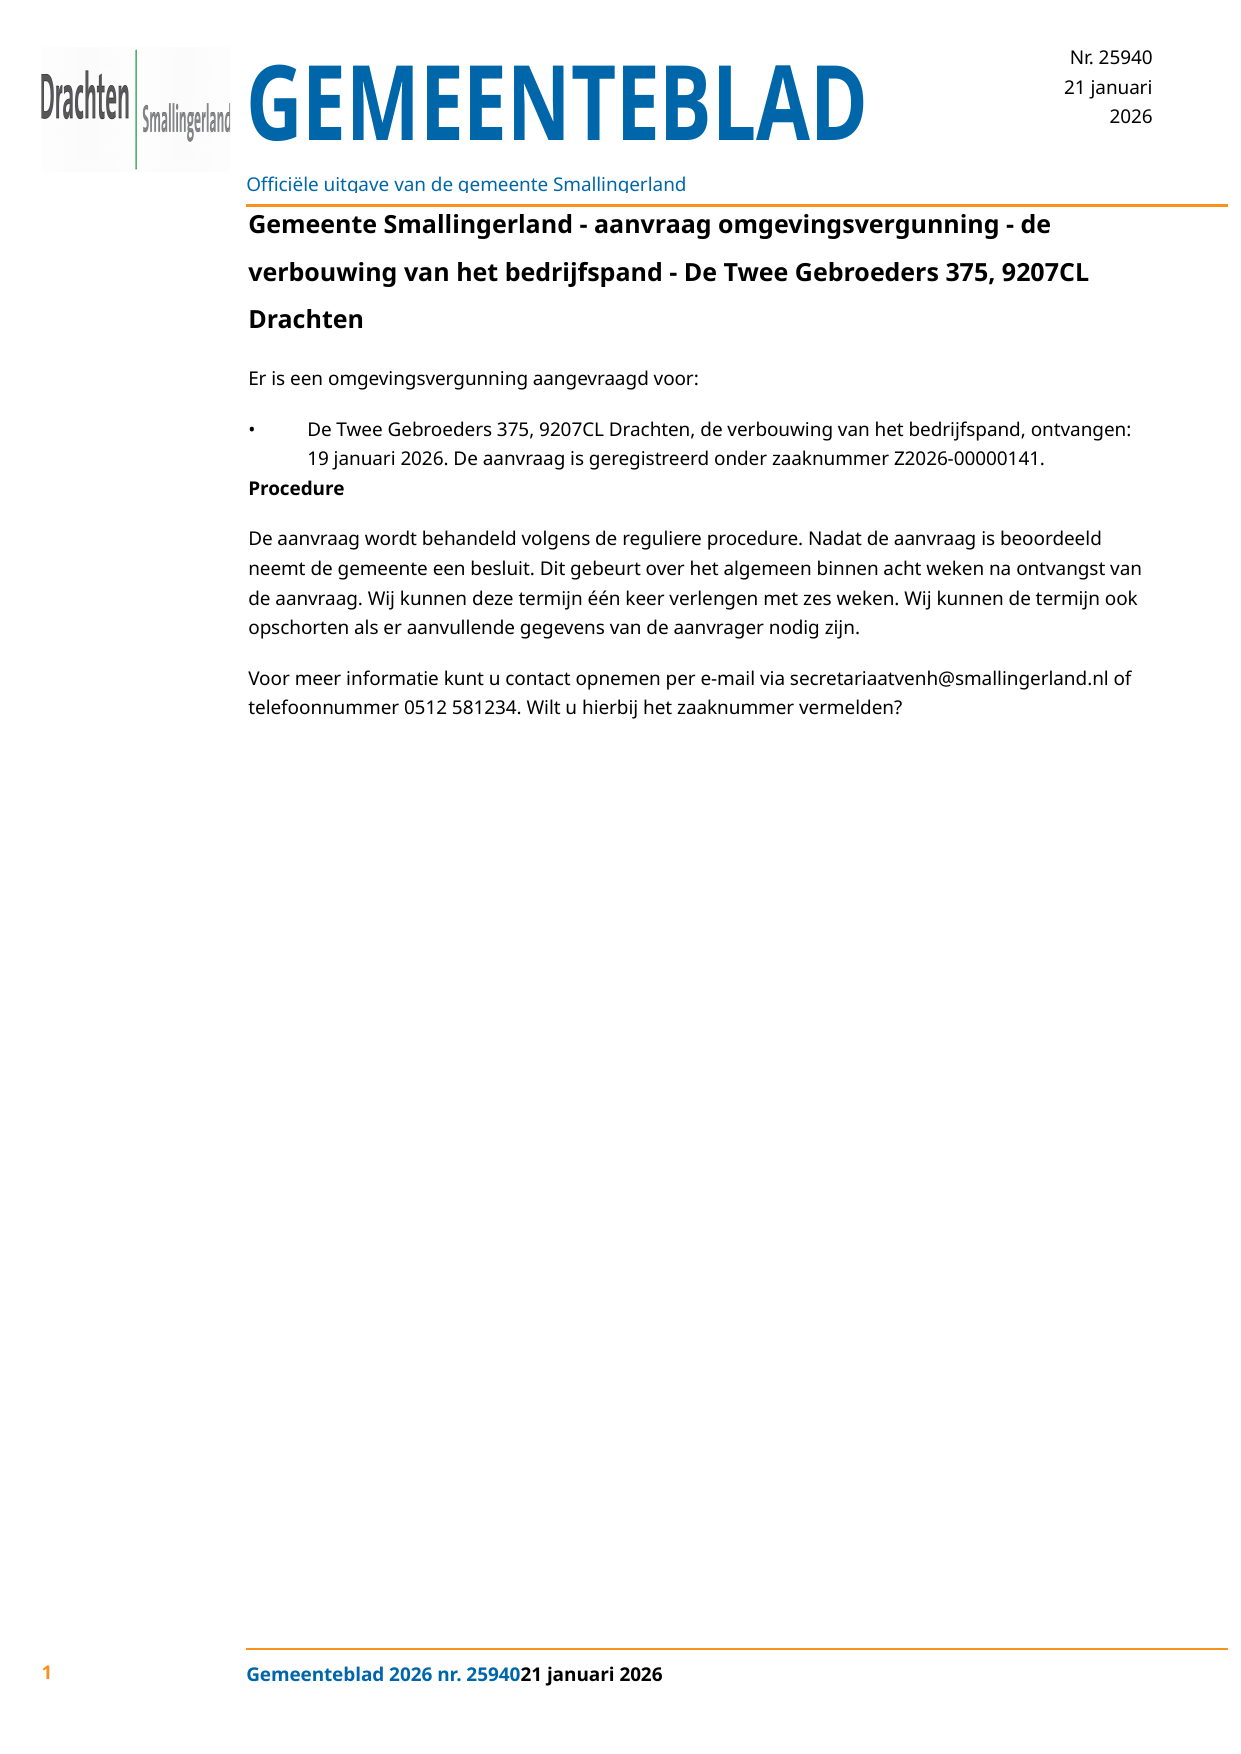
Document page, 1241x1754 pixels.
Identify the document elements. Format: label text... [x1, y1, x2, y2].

text De aanvraag wordt behandeld volgens de reguliere procedure. Nadat de aanvraag is beoordeeld neemt de gemeente een besluit. Dit gebeurt over het algemeen binnen acht weken na ontvangst van de aanvraag. Wij kunnen deze termijn één keer verlengen met zes weken. Wij kunnen de termijn ook opschorten als er aanvullende gegevens van de aanvrager nodig zijn. [248, 526, 1152, 640]
text Er is een omgevingsvergunning aangevraagd voor: [248, 366, 1152, 391]
picture [41, 47, 231, 172]
list De Twee Gebroeders 375, 9207CL Drachten, de verbouwing van het bedrijfspand, ontvangen: 19 januari 2026. De aanvraag is geregistreerd onder zaaknummer Z2026-00000141. [248, 416, 1152, 471]
text Gemeente Smallingerland - aanvraag omgevingsvergunning - de verbouwing van het bedrijfspand - De Twee Gebroeders 375, 9207CL Drachten [248, 207, 1152, 336]
text Procedure [248, 475, 1152, 501]
text Voor meer informatie kunt u contact opnemen per e-mail via secretariaatvenh@smallingerland.nl of telefoonnummer 0512 581234. Wilt u hierbij het zaaknummer vermelden? [248, 665, 1152, 720]
